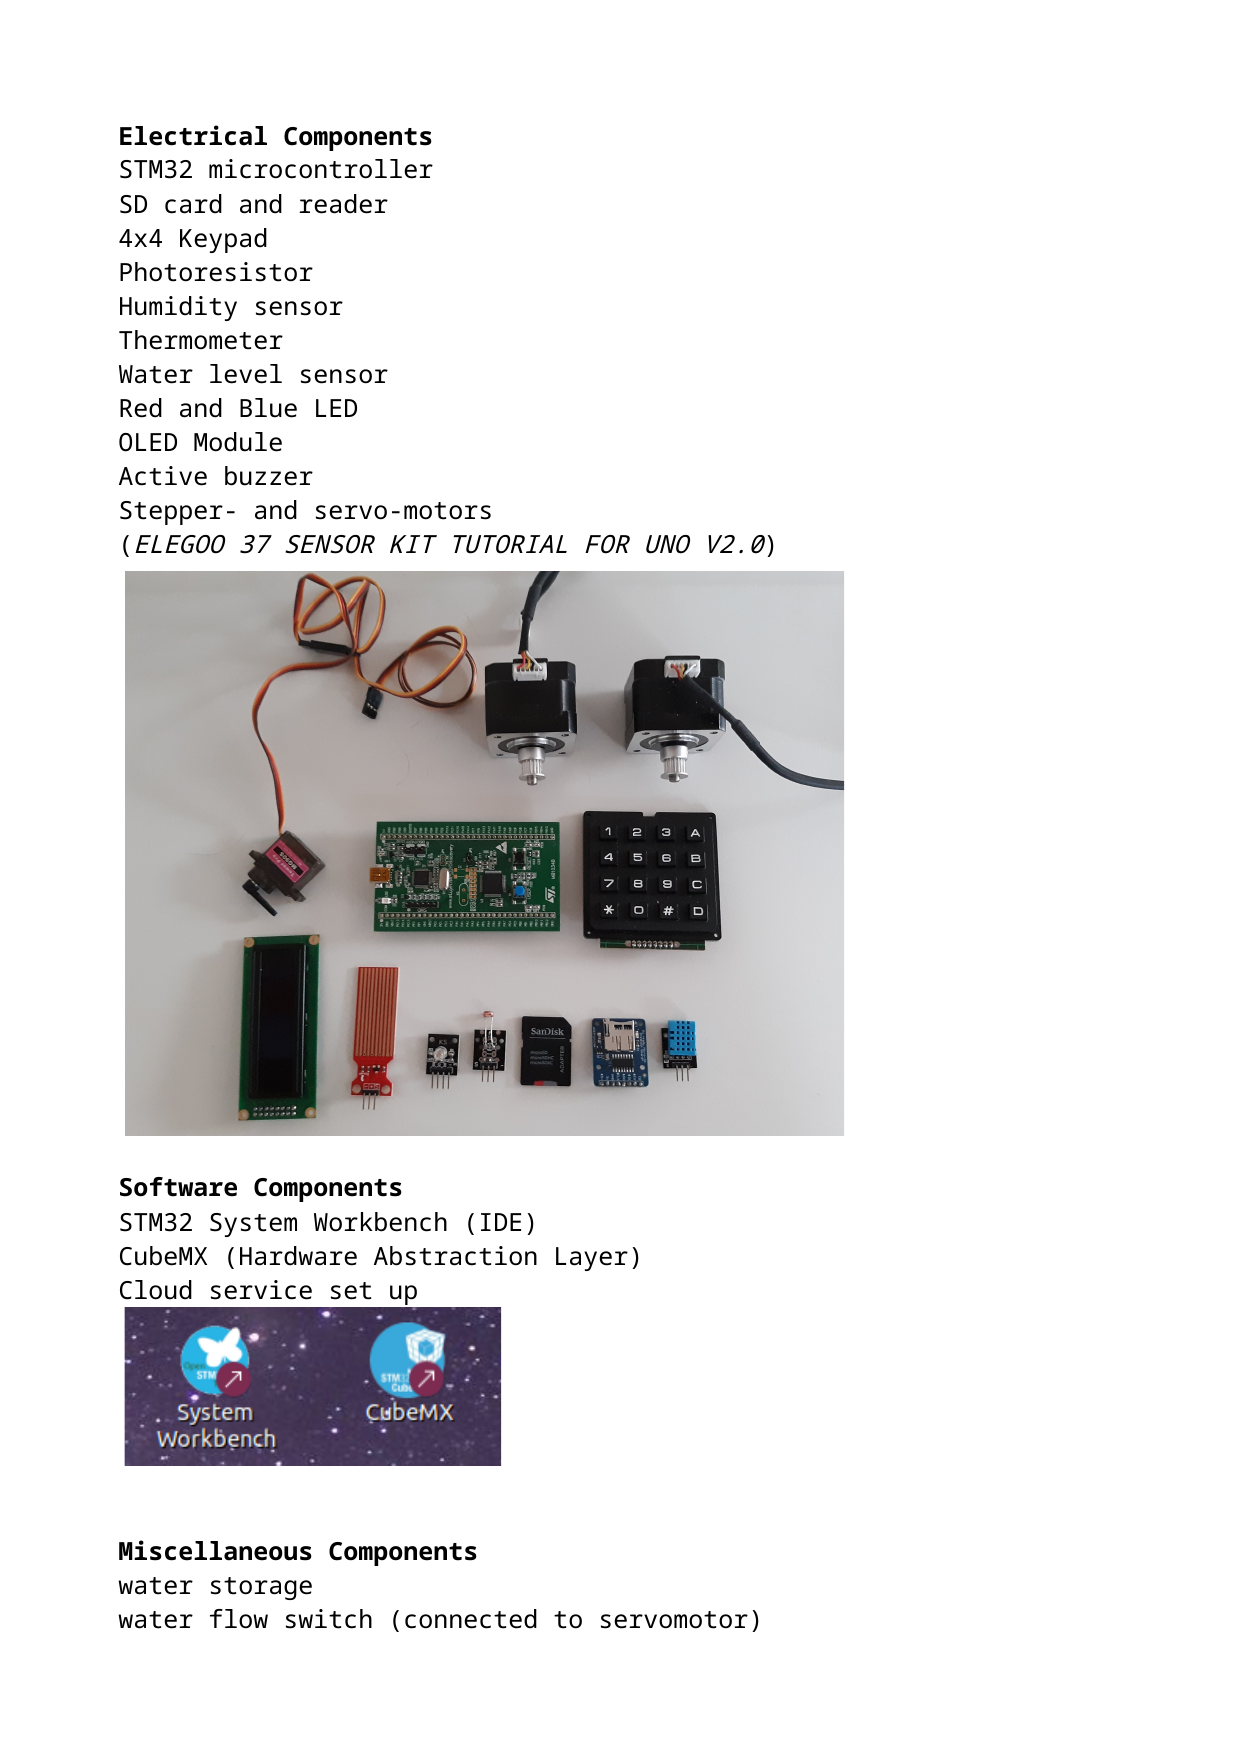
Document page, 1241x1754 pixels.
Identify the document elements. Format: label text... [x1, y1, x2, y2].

text Thermometer [118, 322, 1122, 357]
text Photoresistor [118, 254, 1122, 288]
text SD card and reader [118, 186, 1122, 220]
text water flow switch (connected to servomotor) [118, 1602, 1122, 1636]
text Red and Blue LED [118, 391, 1122, 425]
text Electrical Components [118, 118, 1122, 152]
text water storage [118, 1568, 1122, 1602]
text CubeMX (Hardware Abstraction Layer) [118, 1238, 1122, 1272]
text (ELEGOO 37 SENSOR KIT TUTORIAL FOR UNO V2.0) [118, 527, 1122, 561]
text 4x4 Keypad [118, 220, 1122, 254]
text STM32 microcontroller [118, 152, 1122, 186]
text Stepper- and servo-motors [118, 493, 1122, 527]
text Humidity sensor [118, 288, 1122, 322]
text Software Components [118, 1170, 1122, 1204]
picture [124, 1307, 502, 1466]
text Cloud service set up [118, 1272, 1122, 1306]
text Water level sensor [118, 357, 1122, 391]
text Active buzzer [118, 459, 1122, 493]
text OLED Module [118, 425, 1122, 459]
text STM32 System Workbench (IDE) [118, 1204, 1122, 1238]
text Miscellaneous Components [118, 1534, 1122, 1568]
picture [125, 571, 845, 1136]
